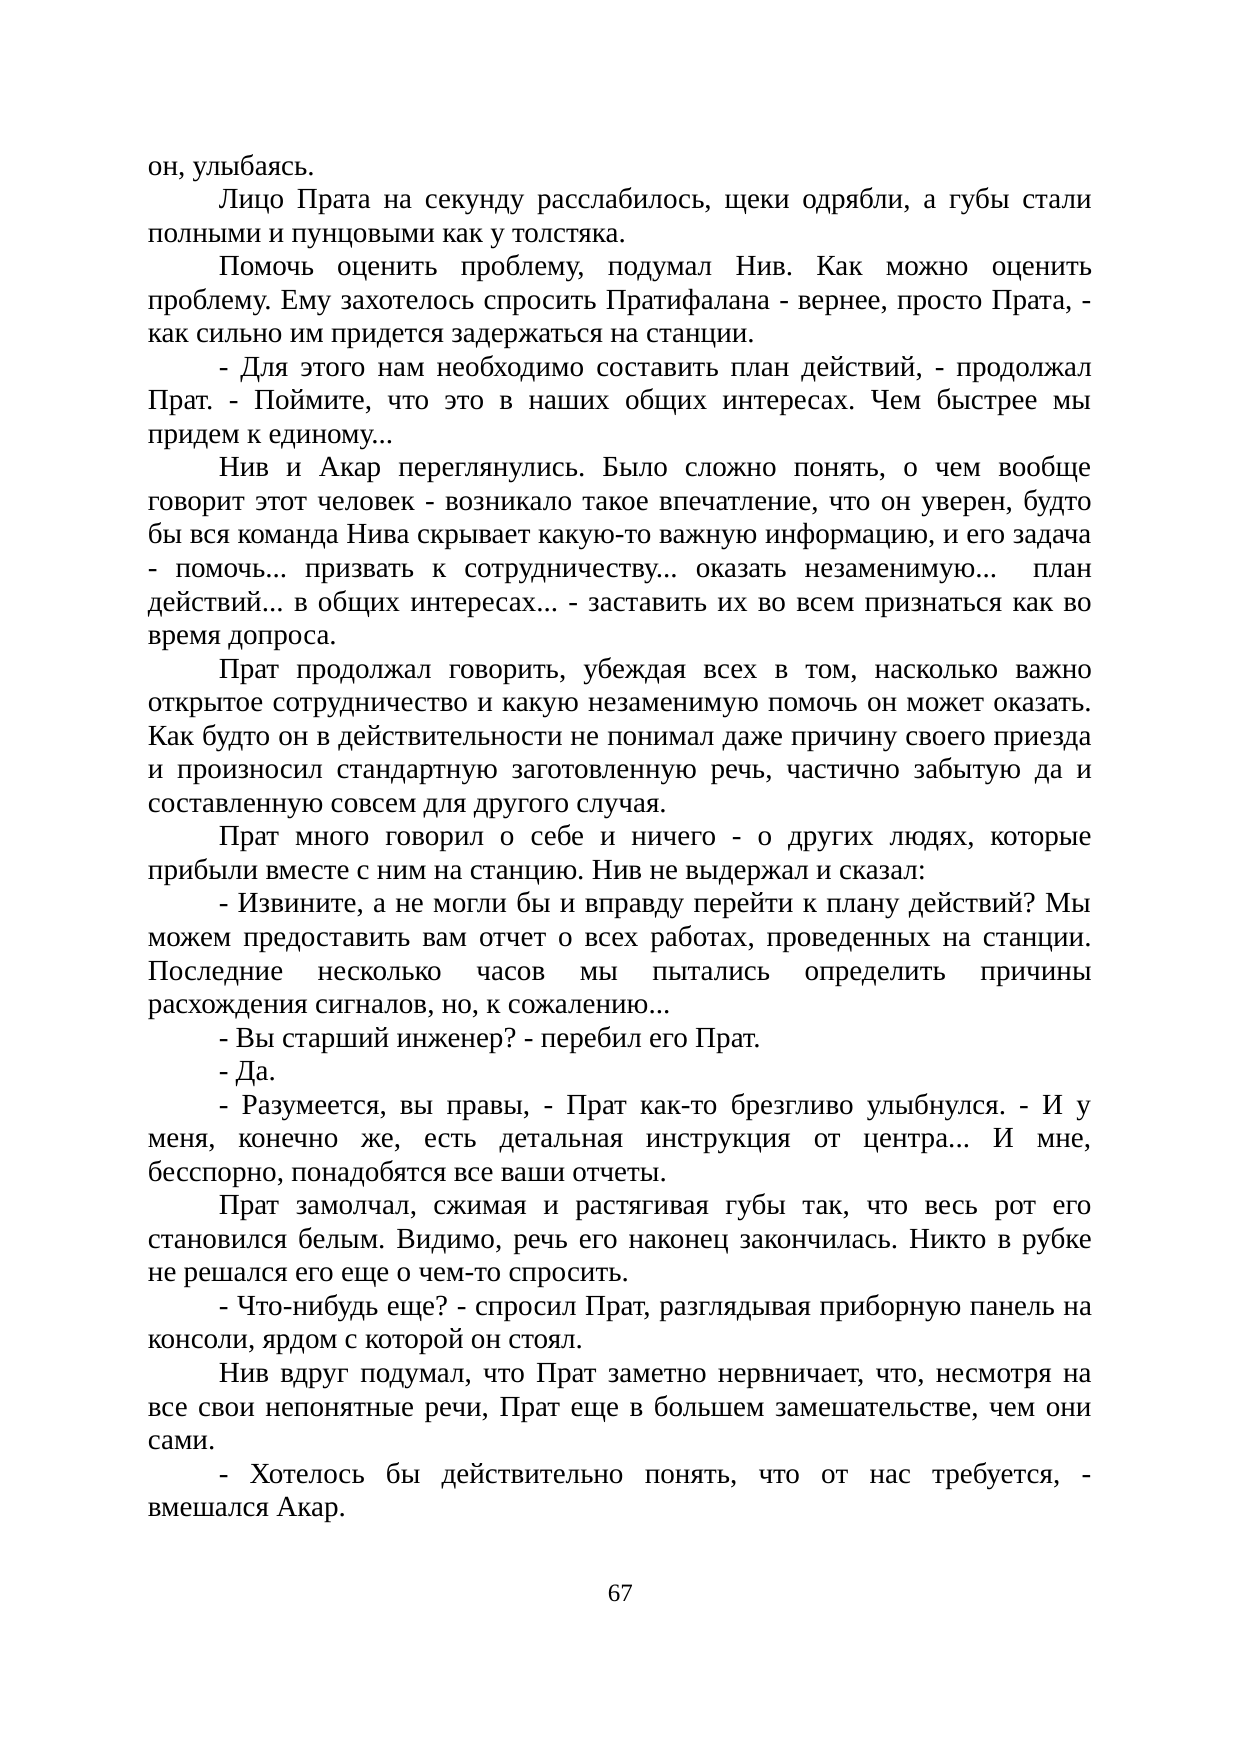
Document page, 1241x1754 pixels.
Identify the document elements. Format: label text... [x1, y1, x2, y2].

text - Да. [148, 1053, 1093, 1087]
text Помочь оценить проблему, подумал Нив. Как можно оценить проблему. Ему захотелось спросить Пратифалана - вернее, просто Прата, - как сильно им придется задержаться на станции. [148, 248, 1093, 349]
text Лицо Прата на секунду расслабилось, щеки одрябли, а губы стали полными и пунцовыми как у толстяка. [148, 181, 1093, 248]
text Прат замолчал, сжимая и растягивая губы так, что весь рот его становился белым. Видимо, речь его наконец закончилась. Никто в рубке не решался его еще о чем-то спросить. [148, 1187, 1093, 1288]
text - Хотелось бы действительно понять, что от нас требуется, - вмешался Акар. [148, 1456, 1093, 1523]
text - Извините, а не могли бы и вправду перейти к плану действий? Мы можем предоставить вам отчет о всех работах, проведенных на станции. Последние несколько часов мы пытались определить причины расхождения сигналов, но, к сожалению... [148, 886, 1093, 1020]
text он, улыбаясь. [148, 148, 1093, 181]
text Нив и Акар переглянулись. Было сложно понять, о чем вообще говорит этот человек - возникало такое впечатление, что он уверен, будто бы вся команда Нива скрывает какую-то важную информацию, и его задача - помочь... призвать к сотрудничеству... оказать незаменимую... план действий... в общих интересах... - заставить их во всем признаться как во время допроса. [148, 449, 1093, 651]
text Прат много говорил о себе и ничего - о других людях, которые прибыли вместе с ним на станцию. Нив не выдержал и сказал: [148, 818, 1093, 886]
text - Разумеется, вы правы, - Прат как-то брезгливо улыбнулся. - И у меня, конечно же, есть детальная инструкция от центра... И мне, бесспорно, понадобятся все ваши отчеты. [148, 1087, 1093, 1187]
text - Для этого нам необходимо составить план действий, - продолжал Прат. - Поймите, что это в наших общих интересах. Чем быстрее мы придем к единому... [148, 349, 1093, 449]
text Прат продолжал говорить, убеждая всех в том, насколько важно открытое сотрудничество и какую незаменимую помочь он может оказать. Как будто он в действительности не понимал даже причину своего приезда и произносил стандартную заготовленную речь, частично забытую да и составленную совсем для другого случая. [148, 651, 1093, 818]
text - Что-нибудь еще? - спросил Прат, разглядывая приборную панель на консоли, ярдом с которой он стоял. [148, 1288, 1093, 1355]
text - Вы старший инженер? - перебил его Прат. [148, 1020, 1093, 1053]
text Нив вдруг подумал, что Прат заметно нервничает, что, несмотря на все свои непонятные речи, Прат еще в большем замешательстве, чем они сами. [148, 1355, 1093, 1456]
